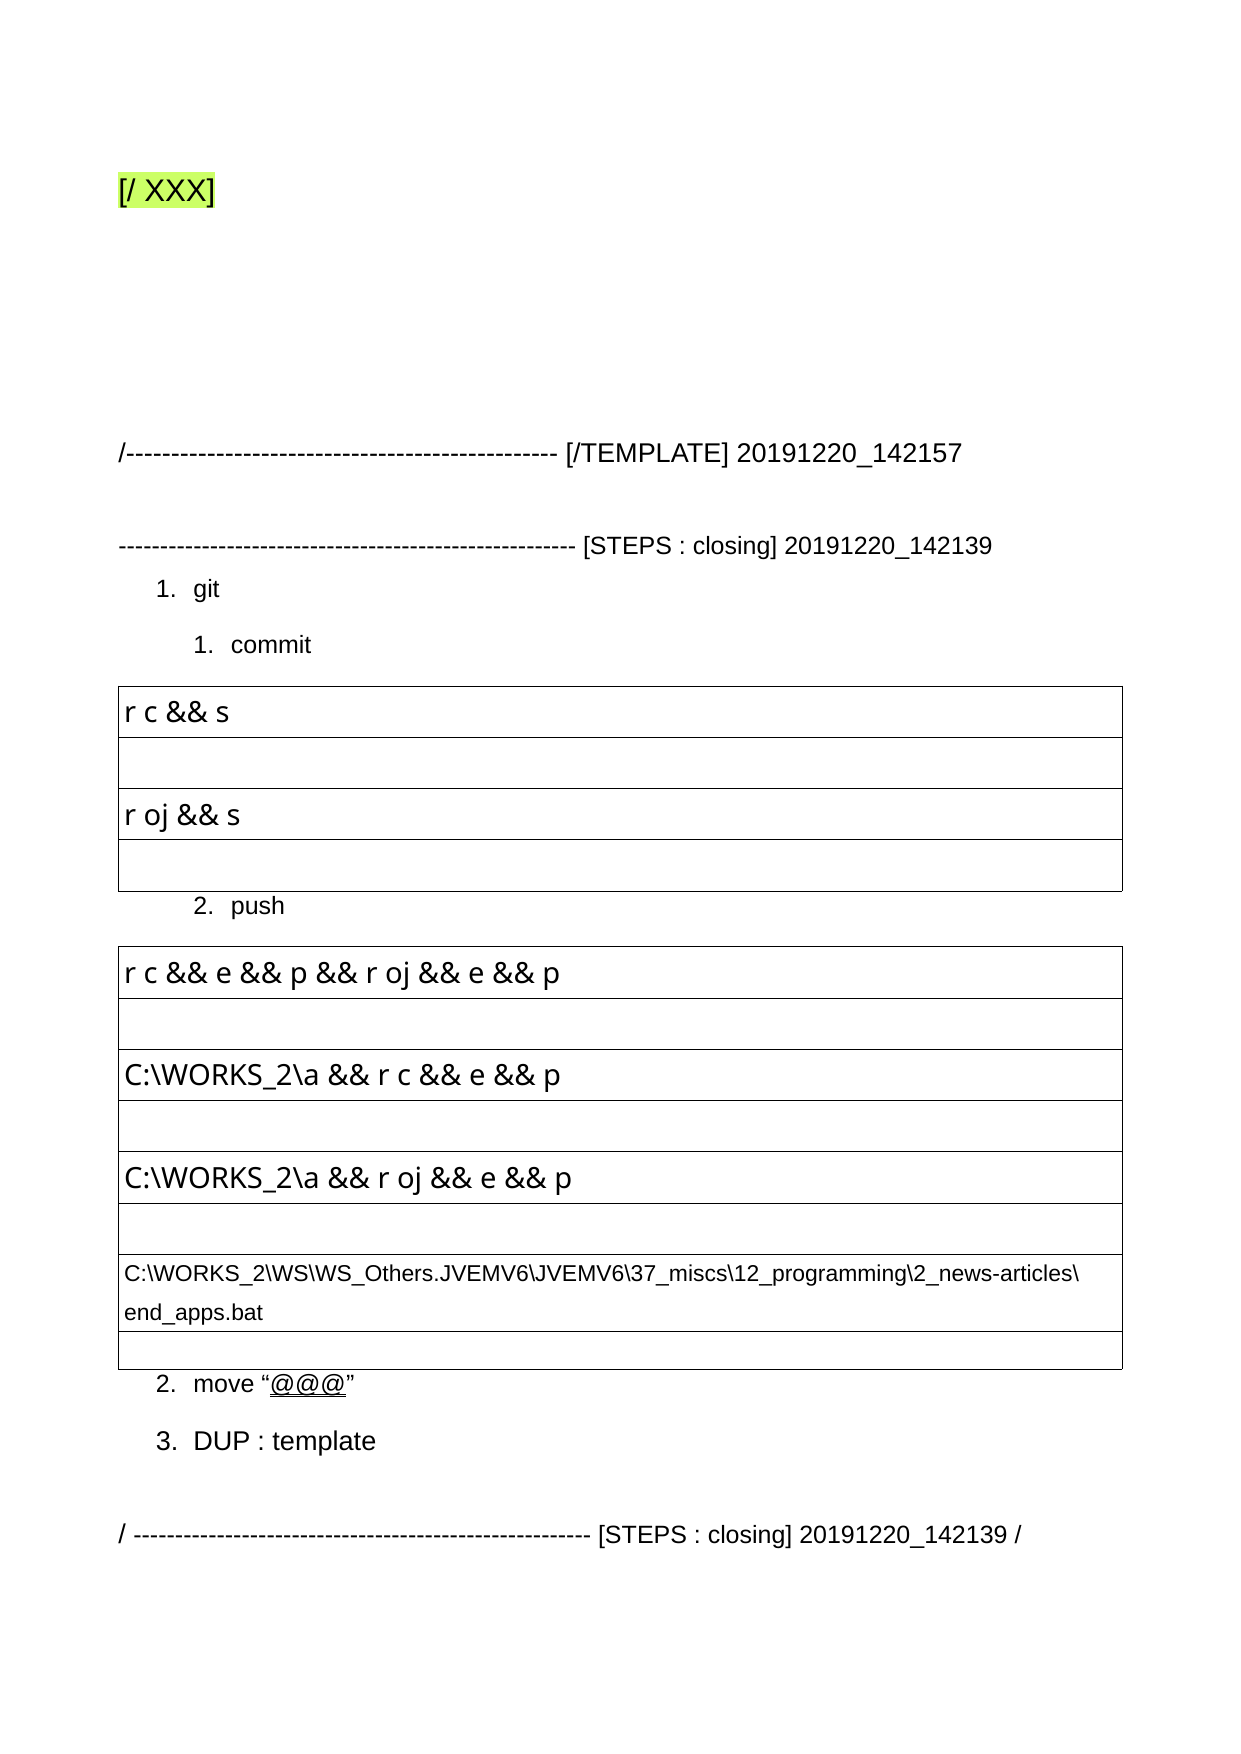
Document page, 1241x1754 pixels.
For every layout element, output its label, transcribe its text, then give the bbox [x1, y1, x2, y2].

table_header r c && s [119, 687, 1122, 737]
table_cell [119, 738, 1122, 788]
text / ------------------------------------------------------- [STEPS : closing] 20191220_142139 / [118, 1518, 1122, 1550]
table_cell [119, 999, 1122, 1049]
list commit [193, 630, 1122, 659]
list push [193, 892, 1122, 919]
table_cell C:\WORKS_2\WS\WS_Others.JVEMV6\JVEMV6\37_miscs\12_programming\2_news-articles\end_apps.bat [119, 1255, 1122, 1331]
table_cell [119, 1204, 1122, 1254]
text [/ XXX] [118, 118, 1122, 208]
table_cell C:\WORKS_2\a && r c && e && p [119, 1050, 1122, 1100]
list move “@@@” [156, 1370, 1122, 1398]
list git [156, 574, 1122, 603]
table_cell r oj && s [119, 789, 1122, 839]
table_cell [119, 840, 1122, 891]
table_cell C:\WORKS_2\a && r oj && e && p [119, 1152, 1122, 1202]
table_cell [119, 1332, 1122, 1369]
text ------------------------------------------------------- [STEPS : closing] 20191220_142139 [118, 531, 1122, 560]
table_cell [119, 1101, 1122, 1151]
list DUP : template [156, 1425, 1122, 1456]
table_header r c && e && p && r oj && e && p [119, 947, 1122, 997]
text /------------------------------------------------ [/TEMPLATE] 20191220_142157 [118, 437, 1122, 469]
